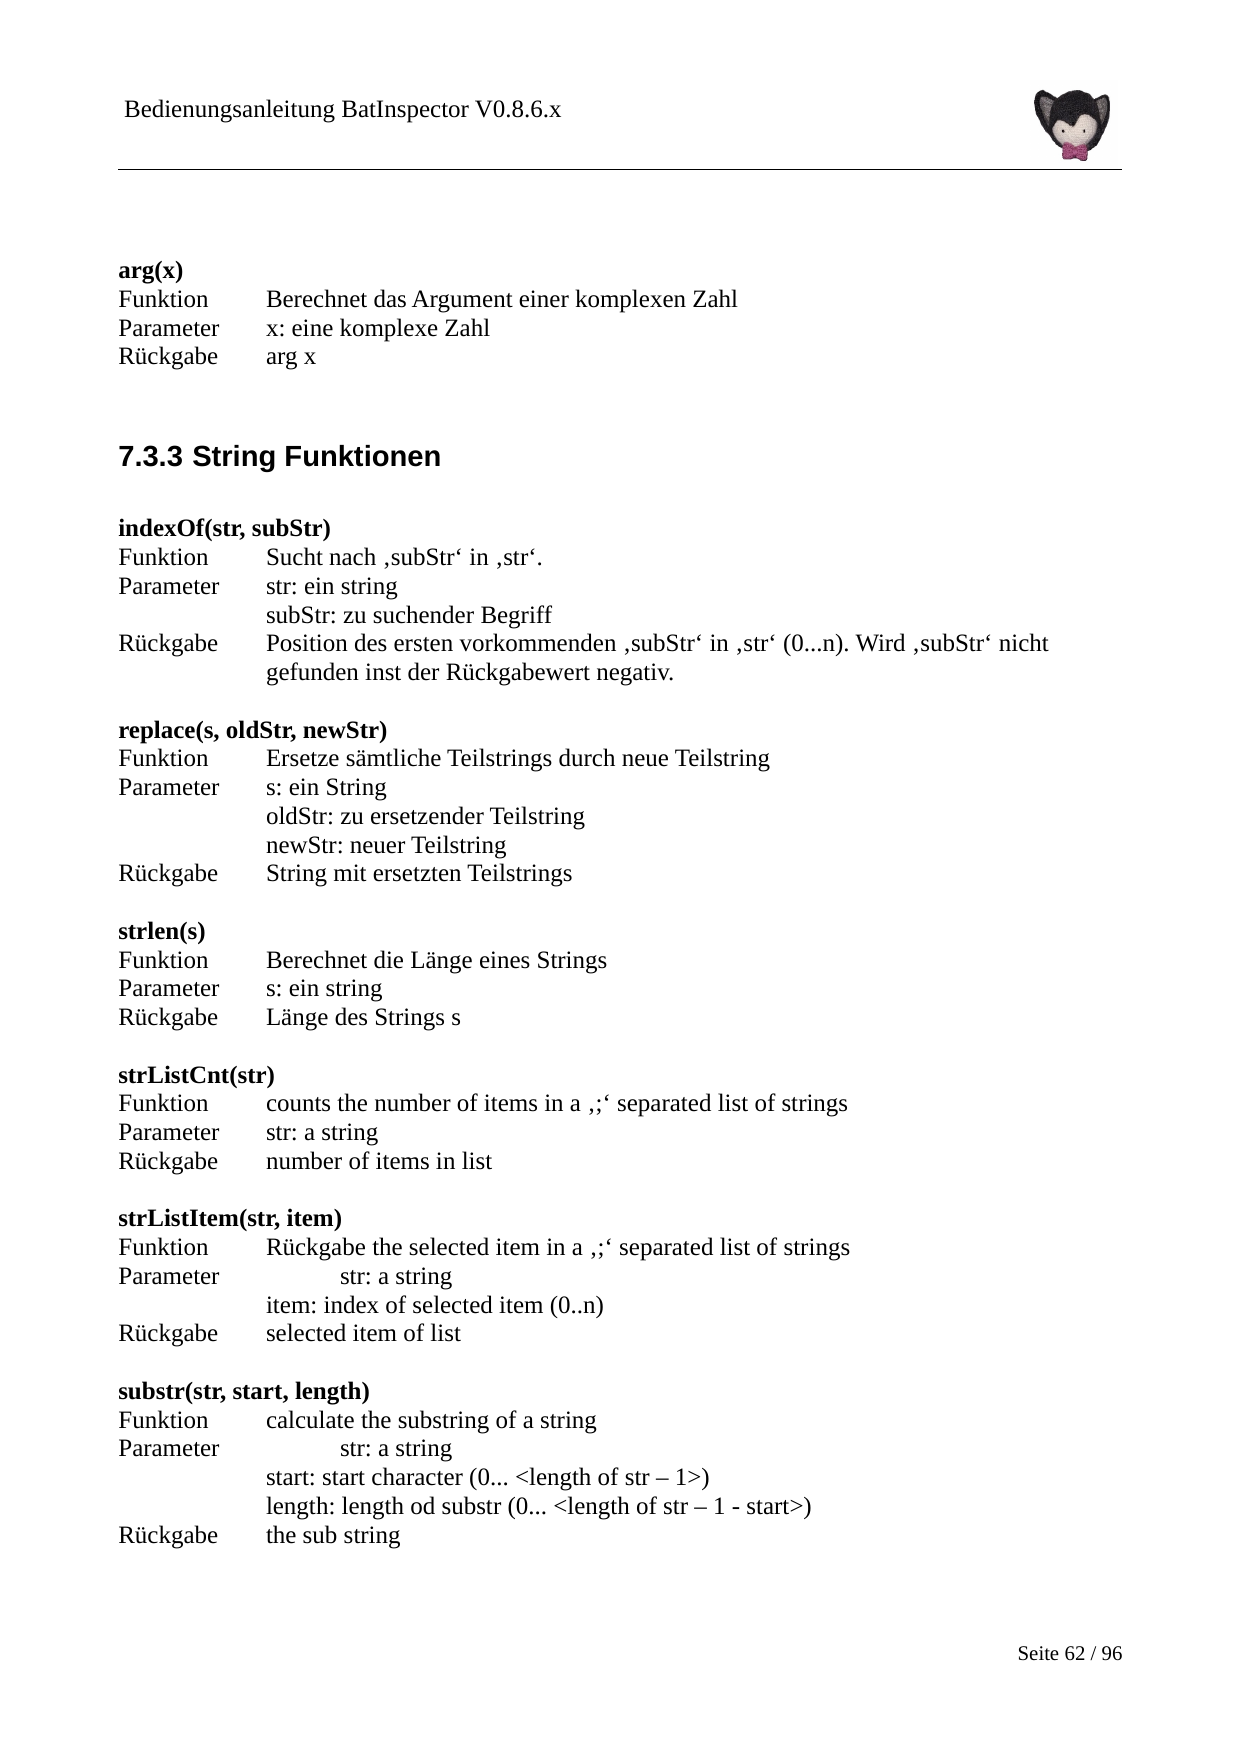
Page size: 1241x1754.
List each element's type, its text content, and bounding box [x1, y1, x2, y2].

text Funktion Berechnet das Argument einer komplexen Zahl [118, 284, 1122, 313]
text Funktion Sucht nach ‚subStr‘ in ‚str‘. [118, 542, 1122, 571]
text Rückgabe Länge des Strings s [118, 1002, 1122, 1031]
text strListItem(str, item) [118, 1203, 1122, 1232]
text indexOf(str, subStr) [118, 513, 1122, 542]
text Parameter x: eine komplexe Zahl [118, 313, 1122, 341]
text Parameter str: ein string subStr: zu suchender Begriff [118, 571, 1122, 628]
text Rückgabe Position des ersten vorkommenden ‚subStr‘ in ‚str‘ (0...n). Wird ‚subStr‘ nicht gefunden inst der Rückgabewert negativ. [118, 628, 1122, 686]
text Rückgabe arg x [118, 341, 1122, 370]
text substr(str, start, length) [118, 1376, 1122, 1405]
text replace(s, oldStr, newStr) [118, 715, 1122, 743]
text Funktion Ersetze sämtliche Teilstrings durch neue Teilstring [118, 743, 1122, 772]
text Funktion counts the number of items in a ‚;‘ separated list of strings [118, 1088, 1122, 1117]
text Parameter str: a string Rückgabe number of items in list [118, 1117, 1122, 1175]
text Rückgabe the sub string [118, 1520, 1122, 1548]
picture [1030, 80, 1119, 169]
text newStr: neuer Teilstring [118, 830, 1122, 858]
text Funktion Berechnet die Länge eines Strings [118, 945, 1122, 973]
text Rückgabe String mit ersetzten Teilstrings [118, 858, 1122, 887]
text Funktion Rückgabe the selected item in a ‚;‘ separated list of strings [118, 1232, 1122, 1261]
text Parameter str: a string start: start character (0... <length of str – 1>) length: length od substr (0... <length of str – 1 - start>) [118, 1433, 1122, 1520]
text strlen(s) [118, 916, 1122, 945]
text arg(x) [118, 255, 1122, 284]
text Parameter s: ein String oldStr: zu ersetzender Teilstring [118, 772, 1122, 830]
text strListCnt(str) [118, 1060, 1122, 1088]
subtitle String Funktionen [118, 439, 1122, 472]
text Funktion calculate the substring of a string [118, 1405, 1122, 1433]
text Parameter s: ein string [118, 973, 1122, 1002]
text Parameter str: a string item: index of selected item (0..n) Rückgabe selected item of list [118, 1261, 1122, 1347]
